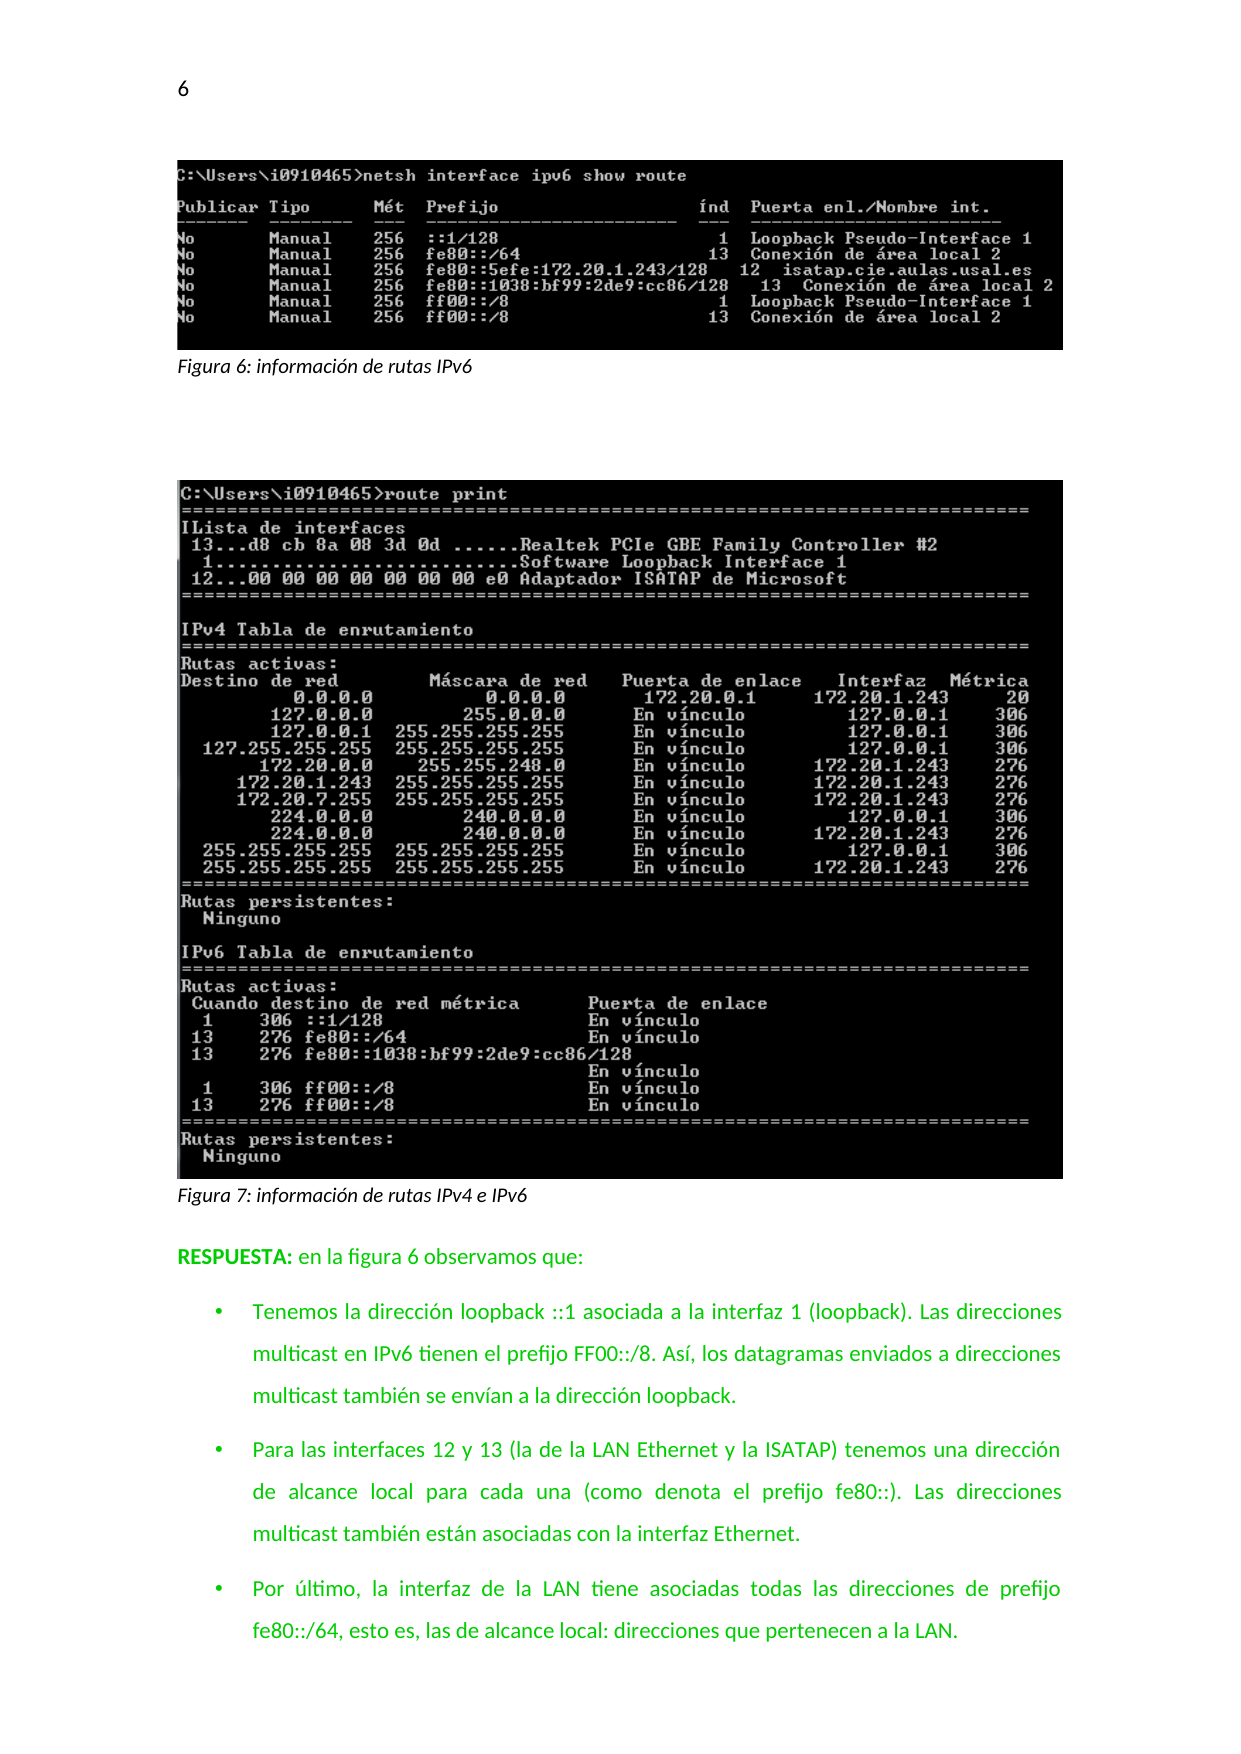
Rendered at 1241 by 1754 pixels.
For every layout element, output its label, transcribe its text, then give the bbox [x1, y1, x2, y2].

text RESPUESTA: en la figura 6 observamos que: [177, 1208, 1063, 1270]
text Figura 7: información de rutas IPv4 e IPv6 [177, 1179, 1063, 1208]
text [177, 468, 1063, 480]
list Para las interfaces 12 y 13 (la de la LAN Ethernet y la ISATAP) tenemos una dirección de alcance local para cada una (como denota el prefijo fe80::). Las direcciones multicast también están asociadas con la interfaz Ethernet. [215, 1435, 1063, 1547]
picture [177, 480, 1063, 1179]
picture [177, 160, 1063, 350]
text Figura 6: información de rutas IPv6 [177, 350, 1063, 379]
list Tenemos la dirección loopback ::1 asociada a la interfaz 1 (loopback). Las direcciones multicast en IPv6 tienen el prefijo FF00::/8. Así, los datagramas enviados a direcciones multicast también se envían a la dirección loopback. [215, 1297, 1063, 1409]
list Por último, la interfaz de la LAN tiene asociadas todas las direcciones de prefijo fe80::/64, esto es, las de alcance local: direcciones que pertenecen a la LAN. [215, 1574, 1063, 1644]
